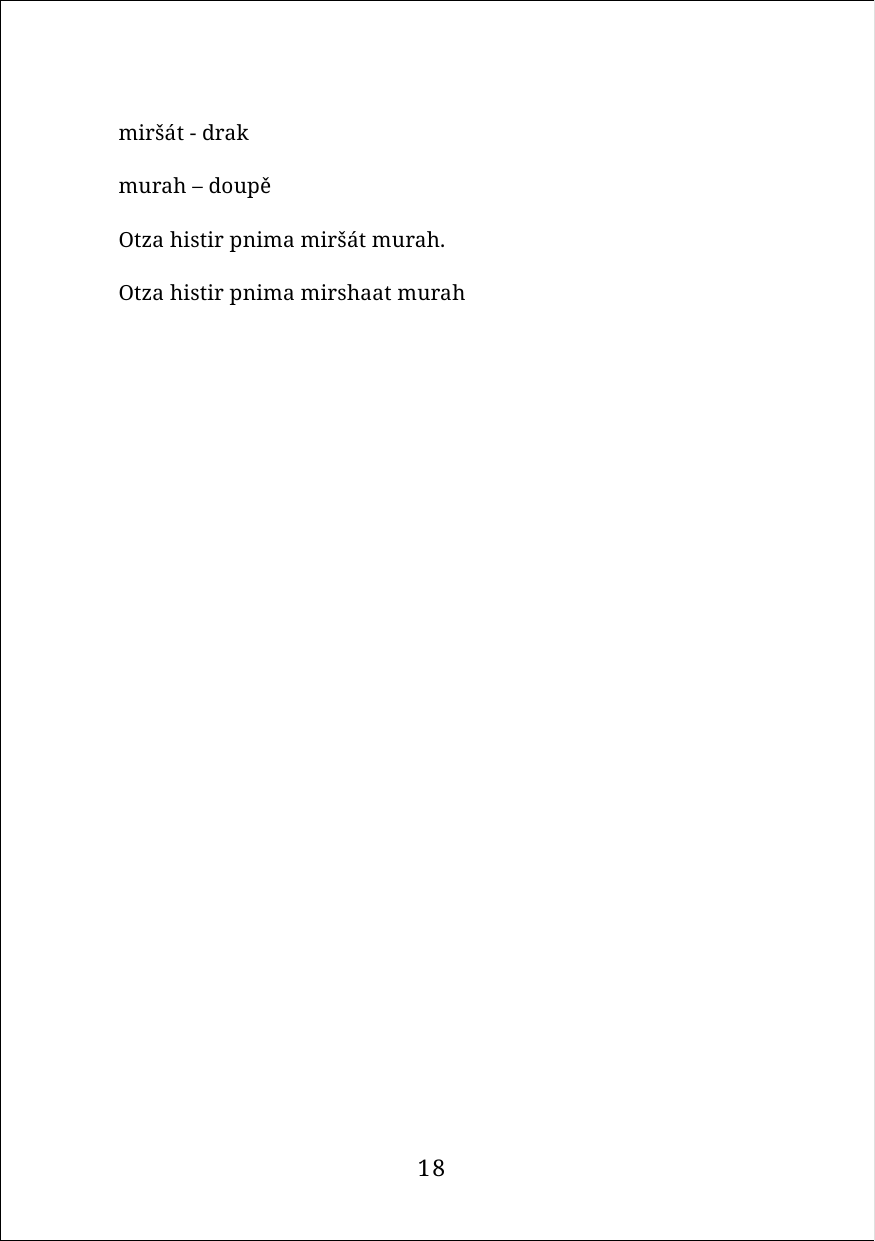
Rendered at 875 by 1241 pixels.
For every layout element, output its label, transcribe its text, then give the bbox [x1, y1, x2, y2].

text Otza histir pnima miršát murah. [118, 225, 756, 253]
text murah – doupě [118, 171, 756, 200]
text miršát - drak [118, 118, 756, 147]
text Otza histir pnima mirshaat murah [118, 278, 756, 306]
